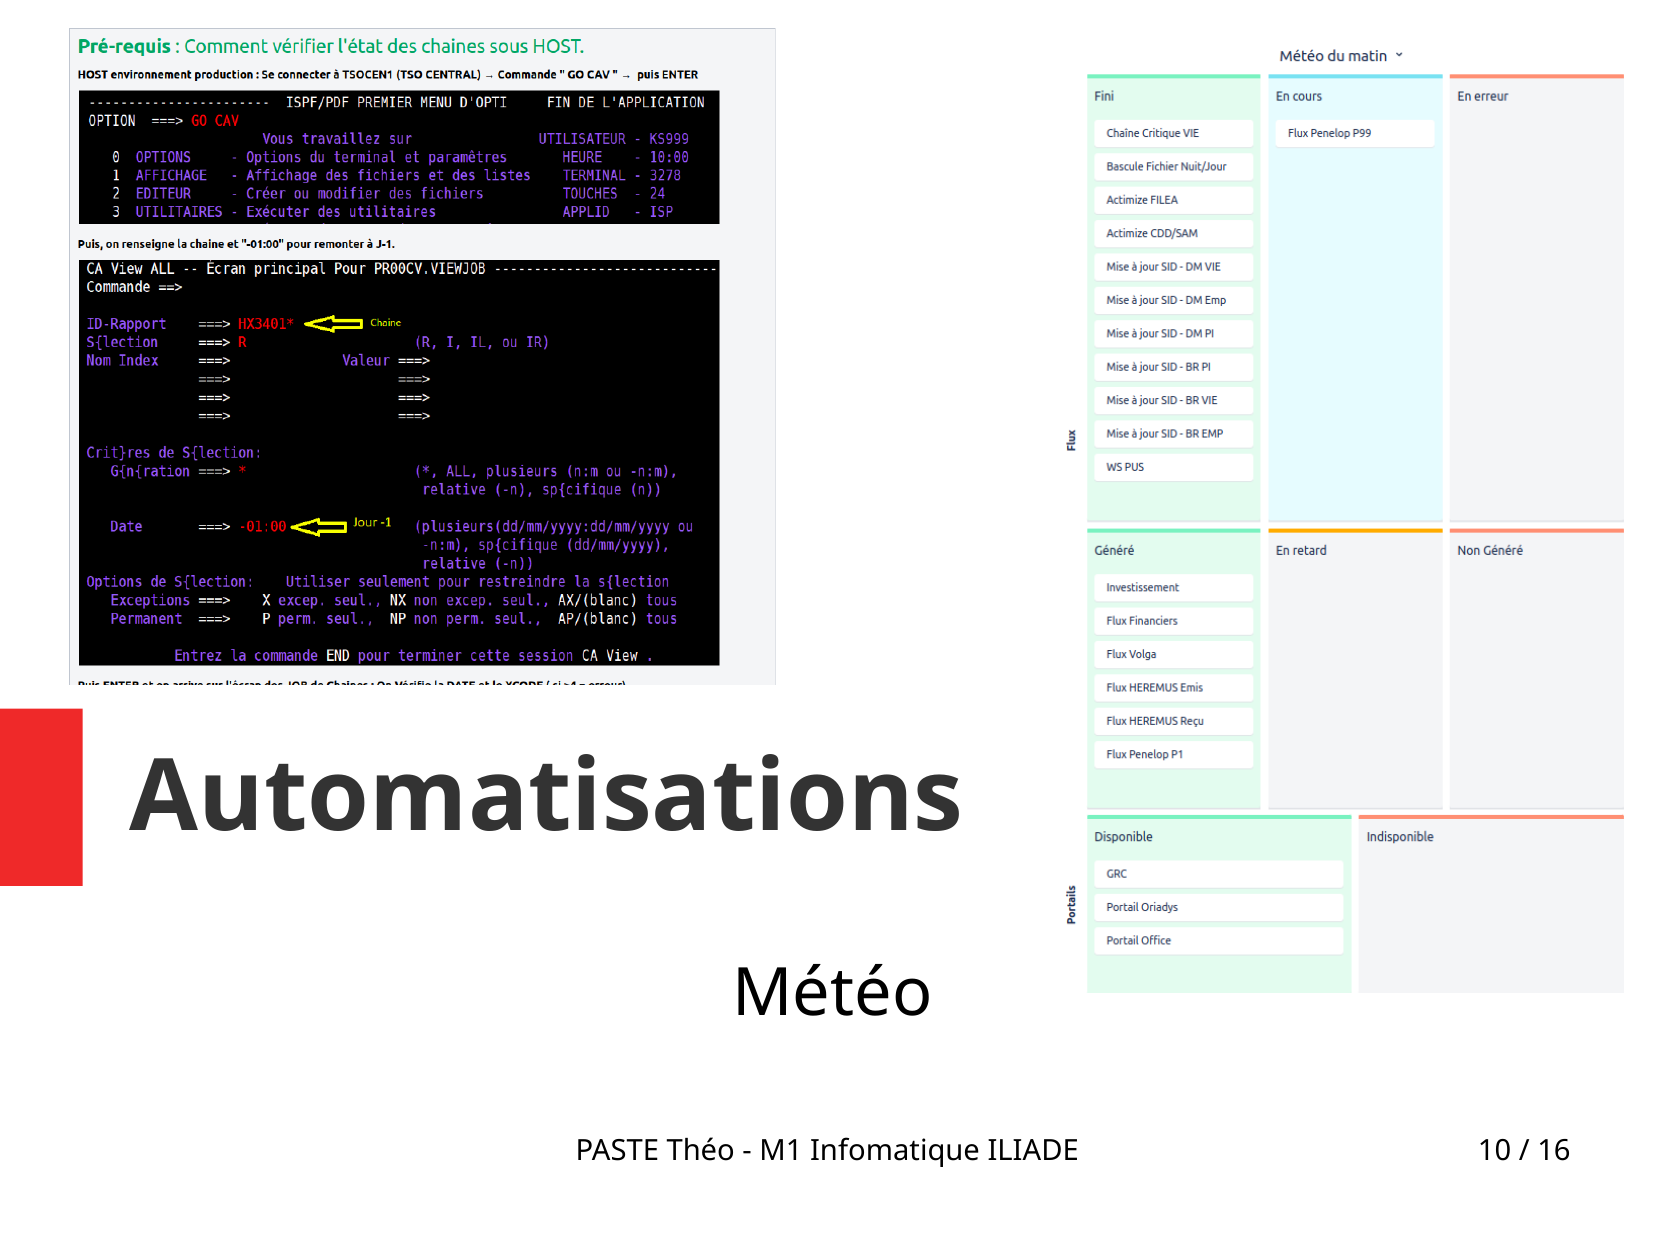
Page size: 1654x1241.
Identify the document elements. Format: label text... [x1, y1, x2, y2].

picture [1062, 47, 1630, 993]
picture [62, 23, 792, 686]
title Automatisations [129, 673, 1062, 909]
subtitle Météo [129, 909, 1536, 1071]
